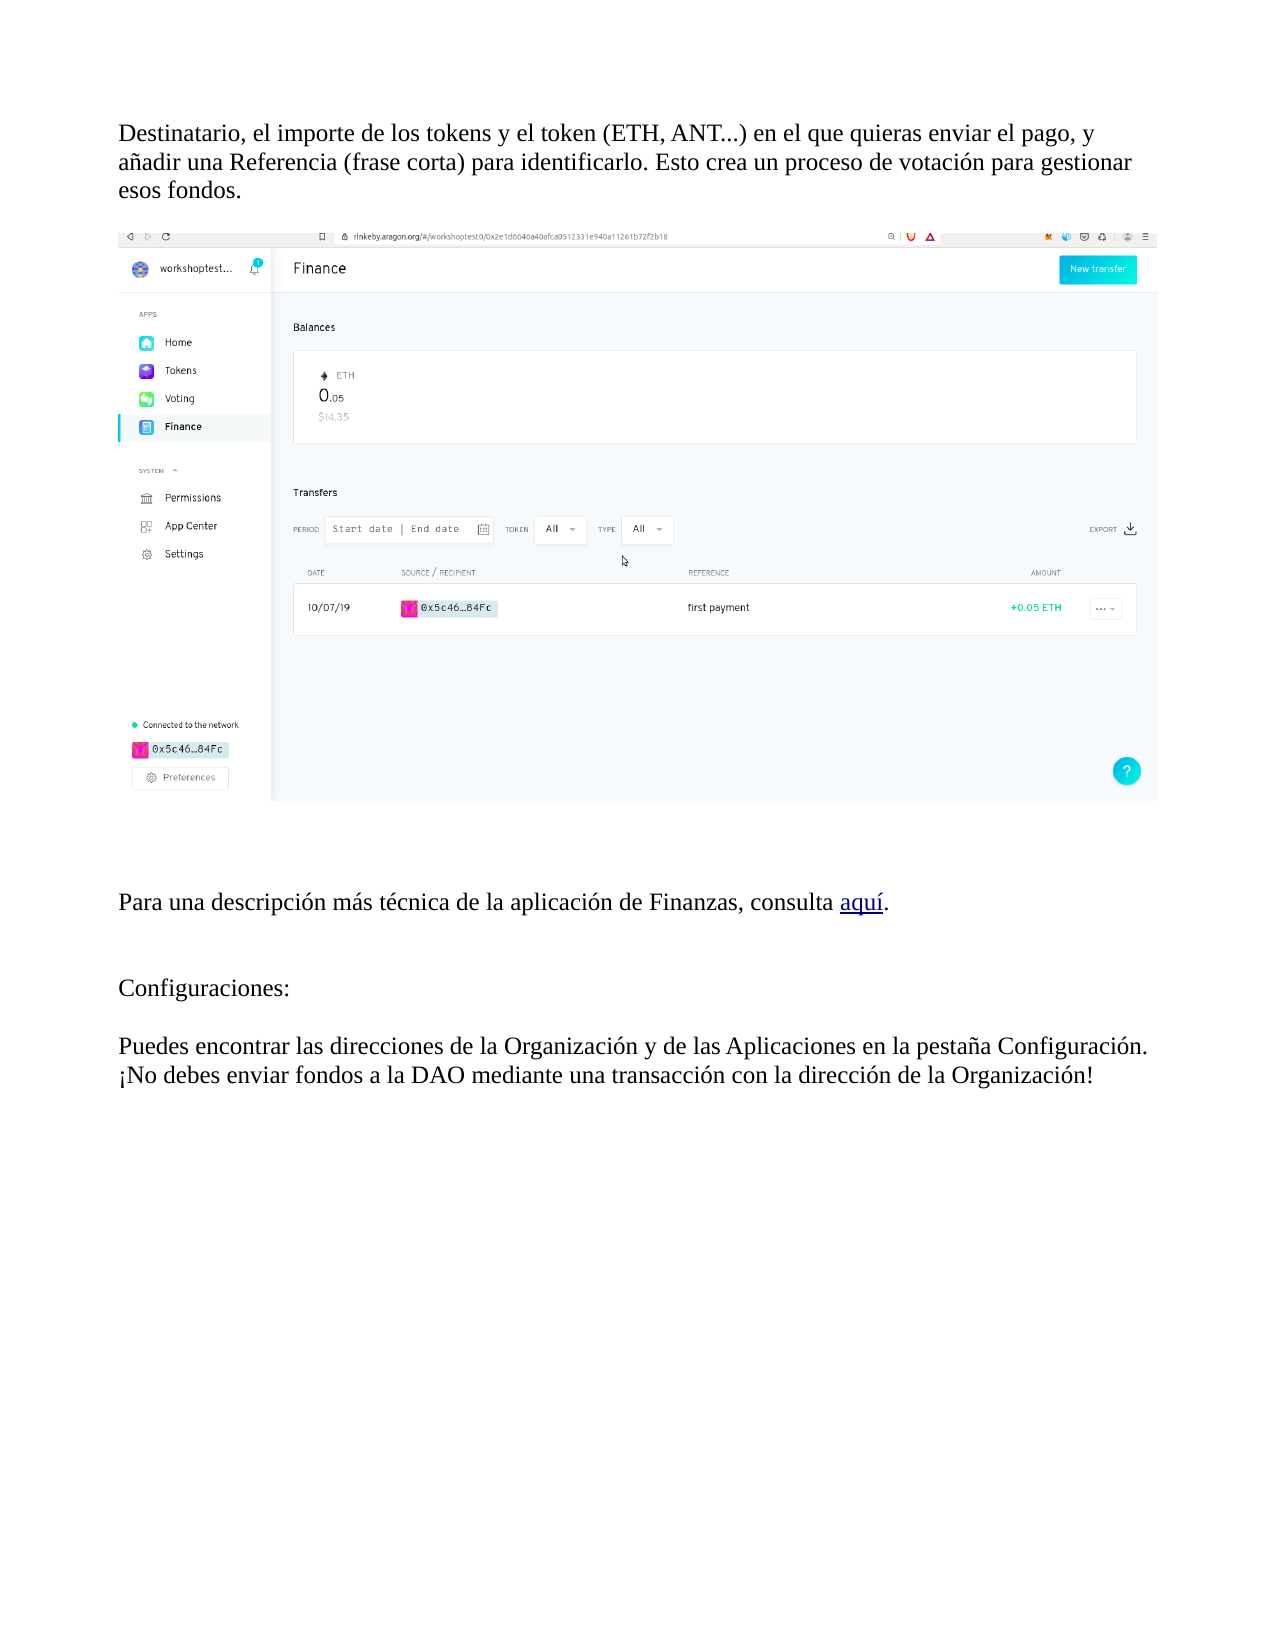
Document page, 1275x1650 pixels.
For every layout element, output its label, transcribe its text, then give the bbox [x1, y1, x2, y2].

text Para una descripción más técnica de la aplicación de Finanzas, consulta aquí. [118, 887, 1157, 916]
text Configuraciones: [118, 973, 1157, 1002]
text Puedes encontrar las direcciones de la Organización y de las Aplicaciones en la pestaña Configuración. ¡No debes enviar fondos a la DAO mediante una transacción con la dirección de la Organización! [118, 1031, 1157, 1088]
picture [118, 233, 1157, 801]
text Destinatario, el importe de los tokens y el token (ETH, ANT...) en el que quieras enviar el pago, y añadir una Referencia (frase corta) para identificarlo. Esto crea un proceso de votación para gestionar esos fondos. [118, 118, 1157, 204]
